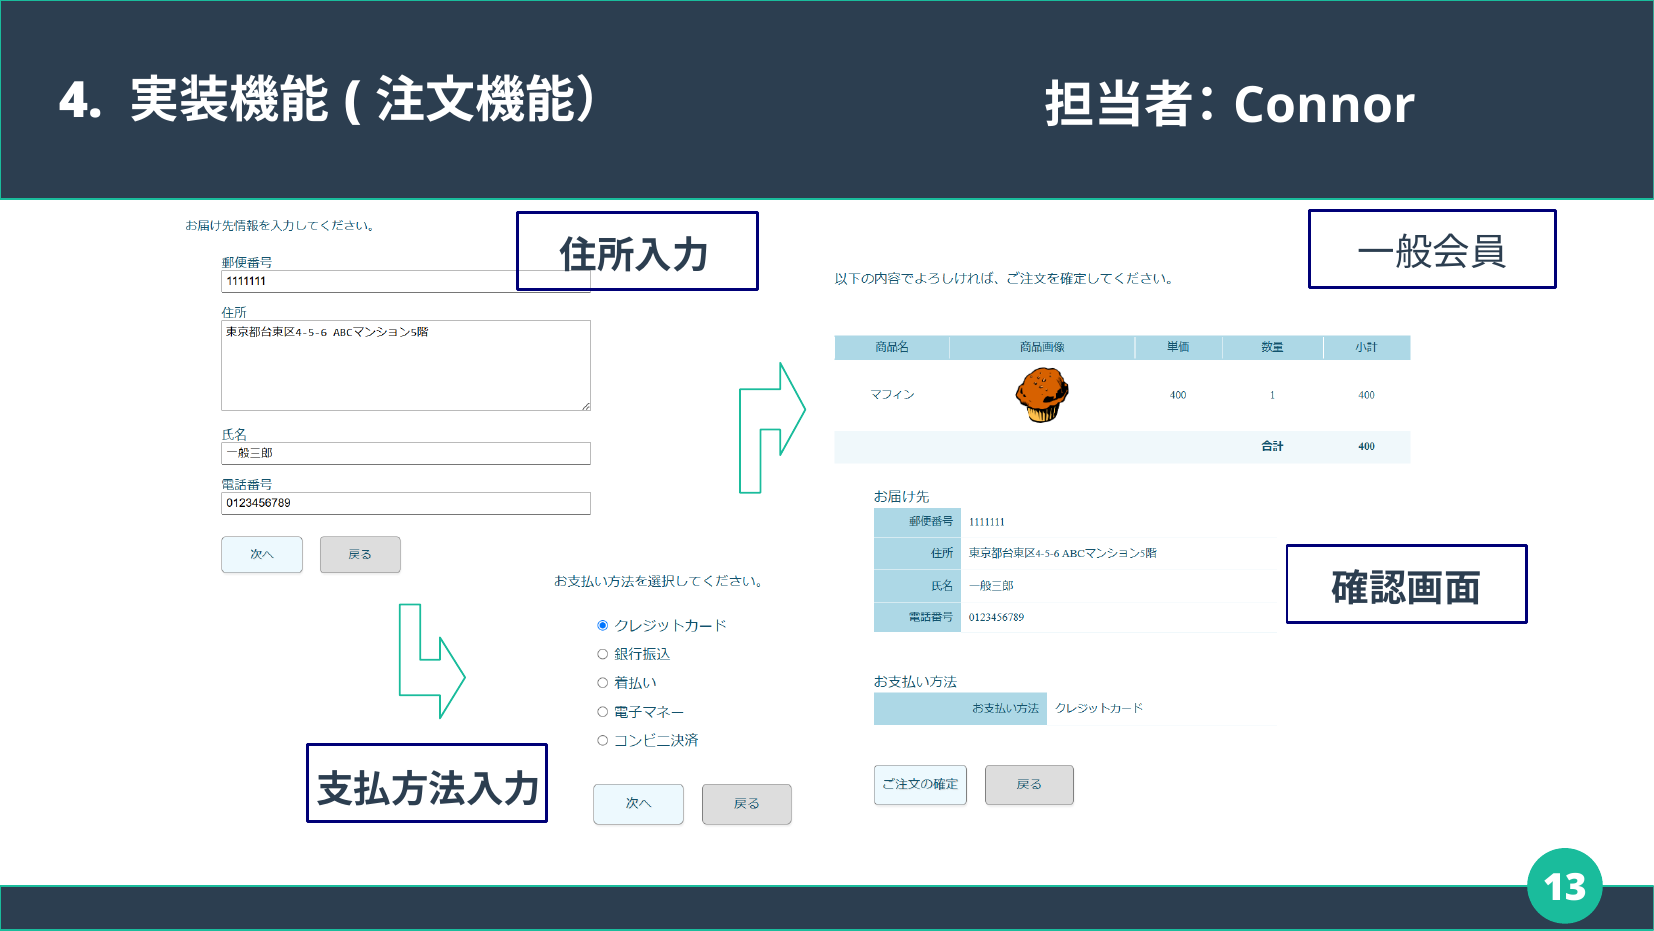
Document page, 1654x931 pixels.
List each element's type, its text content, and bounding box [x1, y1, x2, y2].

text_box 住所入力 [444, 210, 825, 295]
text_box 支払方法入力 [238, 744, 620, 829]
text_box 担当者：Connor [1029, 58, 1559, 144]
picture [176, 207, 800, 833]
title 4. 実装機能(注文機能） [59, 37, 1595, 156]
text_box 確認画面 [1216, 543, 1598, 628]
picture [827, 262, 1418, 814]
text_box 一般会員 [1309, 210, 1556, 288]
